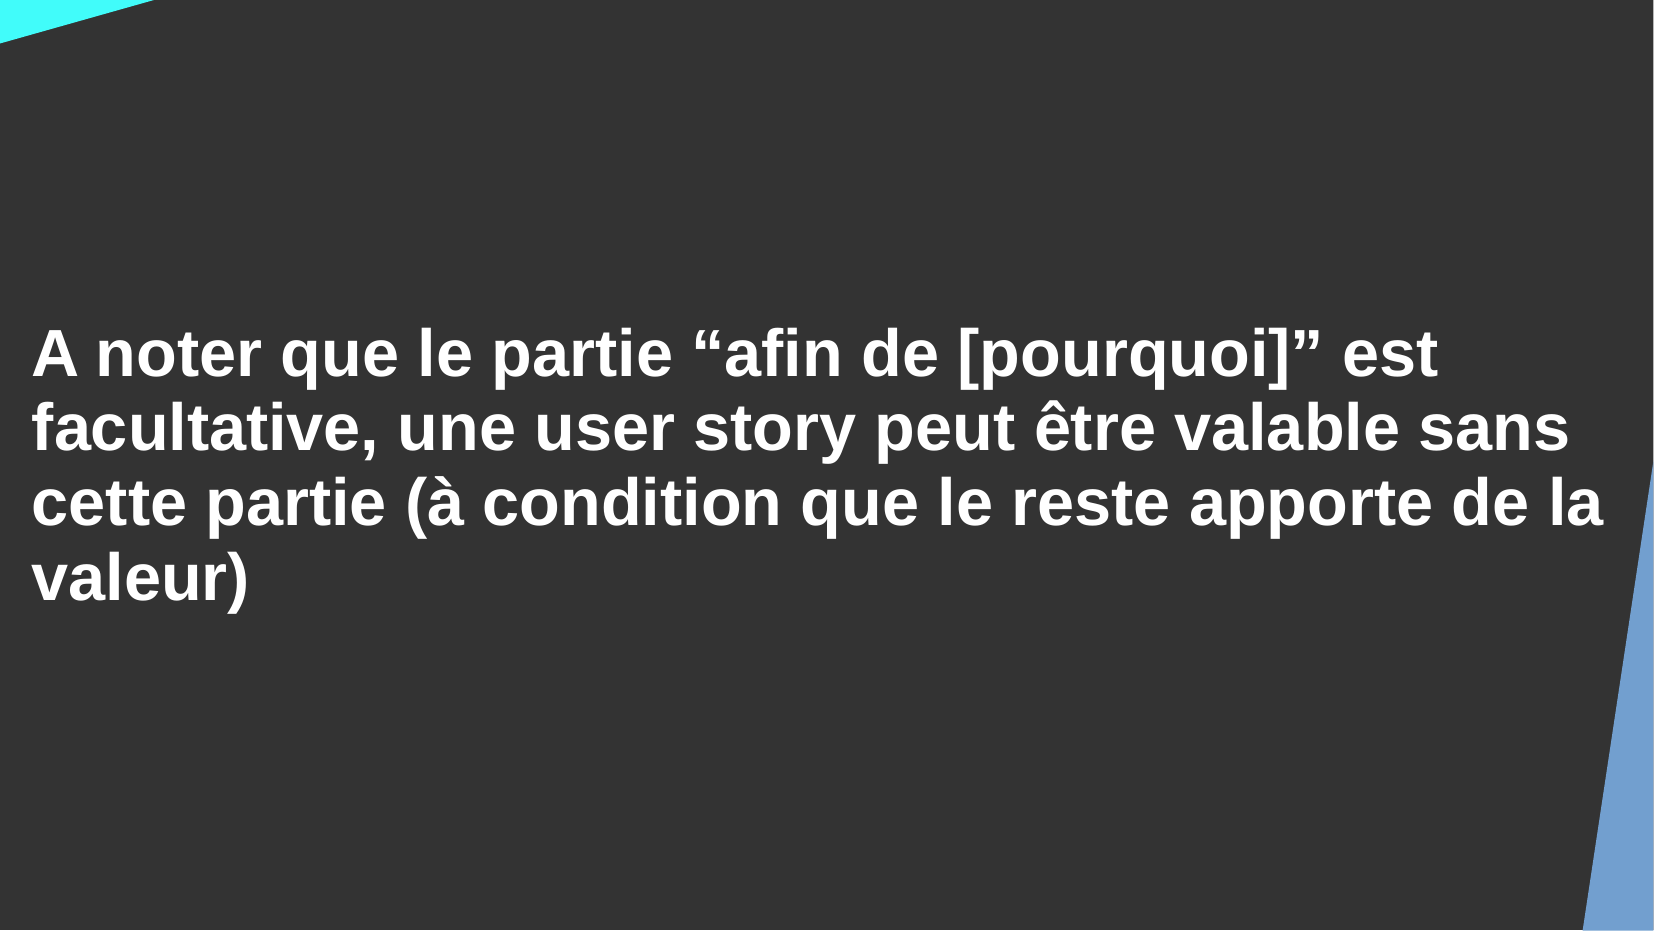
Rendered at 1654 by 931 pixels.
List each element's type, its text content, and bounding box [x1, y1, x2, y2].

title A noter que le partie “afin de [pourquoi]” est facultative, une user story peut être valable sans cette partie (à condition que le reste apporte de la valeur) [31, 315, 1622, 615]
text_box [0, 0, 154, 44]
text_box [1582, 457, 1654, 931]
